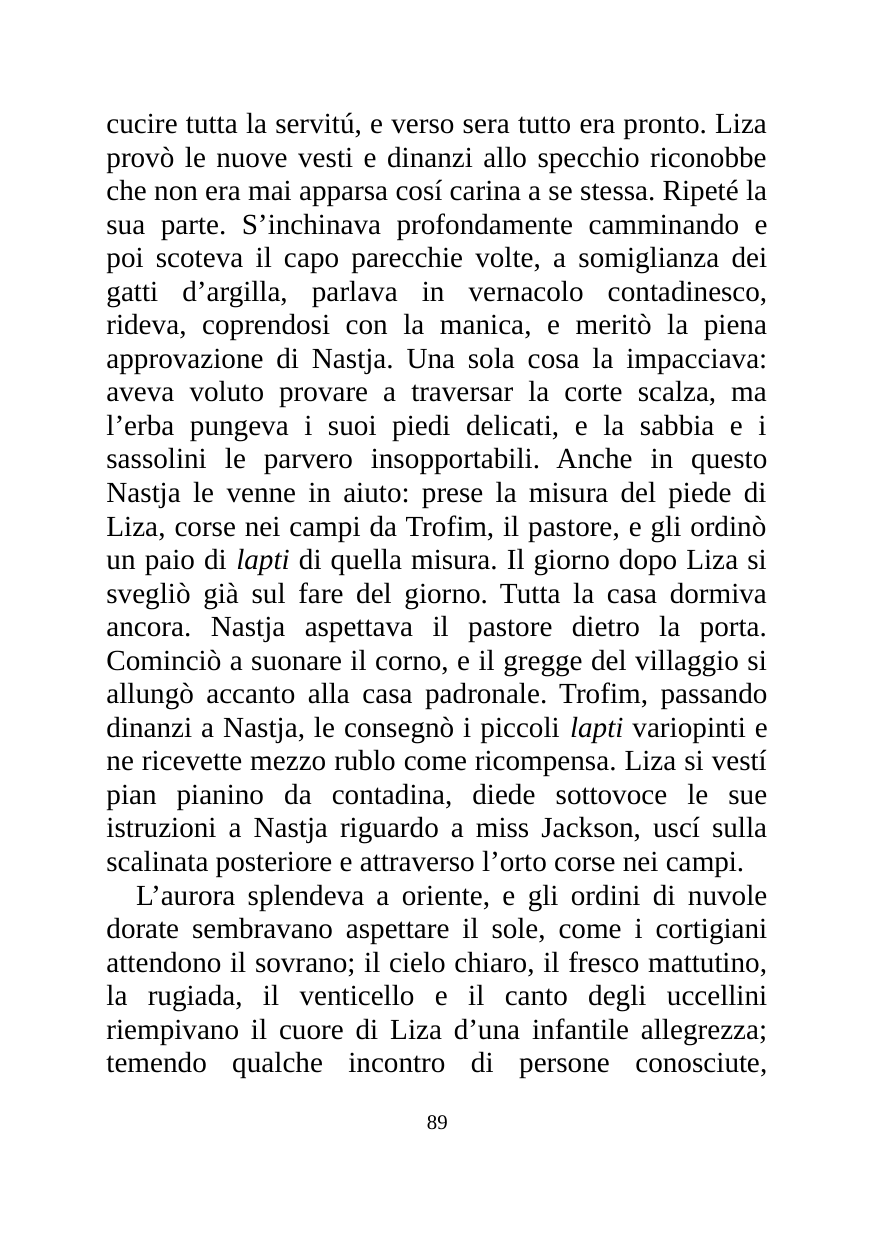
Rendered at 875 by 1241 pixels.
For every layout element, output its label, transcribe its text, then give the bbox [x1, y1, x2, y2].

text cucire tutta la servitú, e verso sera tutto era pronto. Liza provò le nuove vesti e dinanzi allo specchio riconobbe che non era mai apparsa cosí carina a se stessa. Ripeté la sua parte. S’inchinava profondamente camminando e poi scoteva il capo parecchie volte, a somiglianza dei gatti d’argilla, parlava in vernacolo contadinesco, rideva, coprendosi con la manica, e meritò la piena approvazione di Nastja. Una sola cosa la impacciava: aveva voluto provare a traversar la corte scalza, ma l’erba pungeva i suoi piedi delicati, e la sabbia e i sassolini le parvero insopportabili. Anche in questo Nastja le venne in aiuto: prese la misura del piede di Liza, corse nei campi da Trofim, il pastore, e gli ordinò un paio di lapti di quella misura. Il giorno dopo Liza si svegliò già sul fare del giorno. Tutta la casa dormiva ancora. Nastja aspettava il pastore dietro la porta. Cominciò a suonare il corno, e il gregge del villaggio si allungò accanto alla casa padronale. Trofim, passando dinanzi a Nastja, le consegnò i piccoli lapti variopinti e ne ricevette mezzo rublo come ricompensa. Liza si vestí pian pianino da contadina, diede sottovoce le sue istruzioni a Nastja riguardo a miss Jackson, uscí sulla scalinata posteriore e attraverso l’orto corse nei campi. [106, 106, 768, 878]
text L’aurora splendeva a oriente, e gli ordini di nuvole dorate sembravano aspettare il sole, come i cortigiani attendono il sovrano; il cielo chiaro, il fresco mattutino, la rugiada, il venticello e il canto degli uccellini riempivano il cuore di Liza d’una infantile allegrezza; temendo qualche incontro di persone conosciute, [106, 878, 768, 1079]
